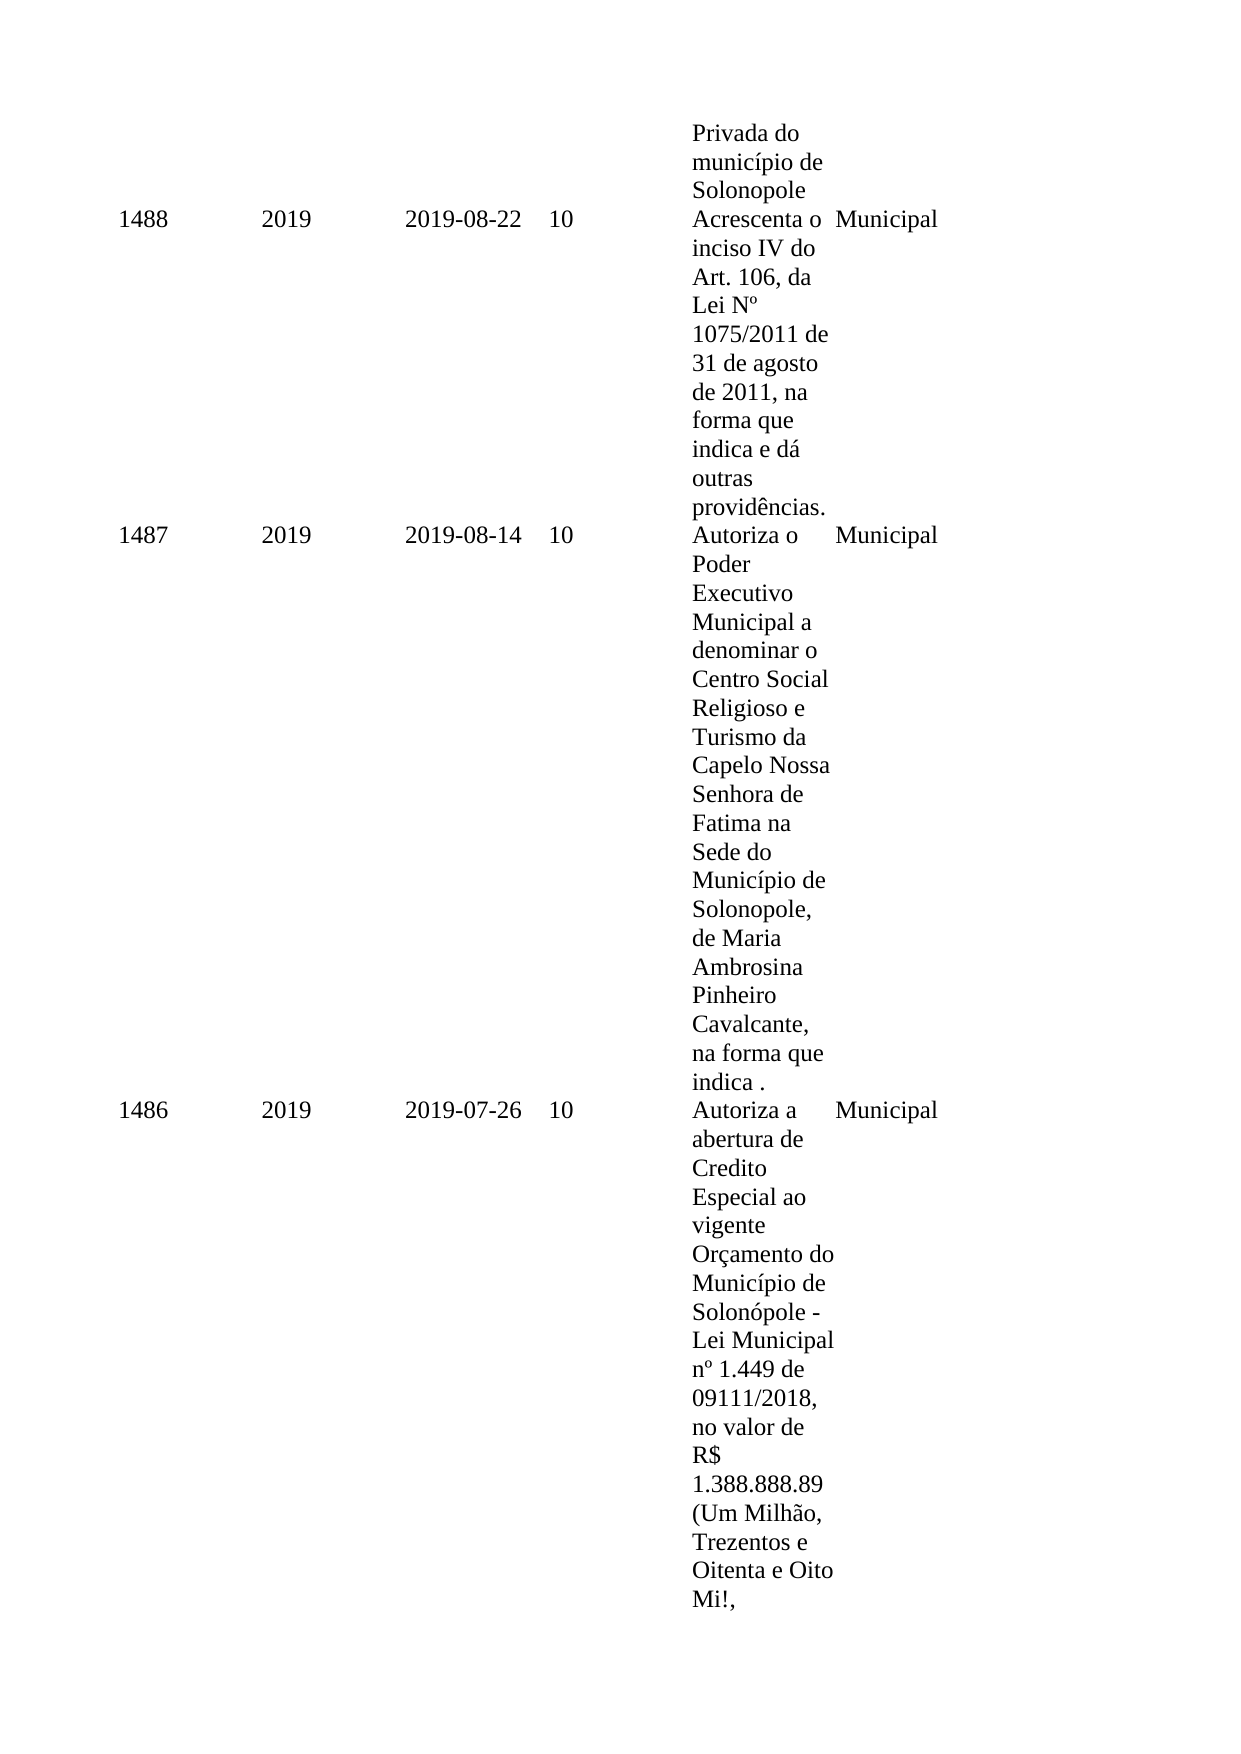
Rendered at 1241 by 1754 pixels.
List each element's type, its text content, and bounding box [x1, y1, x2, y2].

table_cell [118, 118, 261, 204]
table_cell 1486 [118, 1096, 261, 1613]
table_cell 2019 [261, 521, 405, 1096]
table_cell [979, 1096, 1122, 1613]
table_cell 1487 [118, 521, 261, 1096]
table_cell 10 [548, 521, 692, 1096]
table_cell Municipal [835, 1096, 979, 1613]
table_cell [835, 118, 979, 204]
table_cell Acrescenta o inciso IV do Art. 106, da Lei Nº 1075/2011 de 31 de agosto de 2011, na forma que indica e dá outras providências. [692, 204, 835, 521]
table_cell [979, 521, 1122, 1096]
table_cell [979, 118, 1122, 204]
table_cell 10 [548, 204, 692, 521]
table_cell Autoriza a abertura de Credito Especial ao vigente Orçamento do Município de Solonópole - Lei Municipal nº 1.449 de 09111/2018, no valor de R$ 1.388.888.89 (Um Milhão, Trezentos e Oitenta e Oito Mi!, [692, 1096, 835, 1613]
table_cell [548, 118, 692, 204]
table_cell [979, 204, 1122, 521]
table_cell 2019-07-26 [405, 1096, 548, 1613]
table_cell Autoriza o Poder Executivo Municipal a denominar o Centro Social Religioso e Turismo da Capelo Nossa Senhora de Fatima na Sede do Município de Solonopole, de Maria Ambrosina Pinheiro Cavalcante, na forma que indica . [692, 521, 835, 1096]
table_cell [405, 118, 548, 204]
table_cell 2019 [261, 1096, 405, 1613]
table_cell 2019-08-22 [405, 204, 548, 521]
table_cell [261, 118, 405, 204]
table_cell 2019-08-14 [405, 521, 548, 1096]
table_cell Municipal [835, 204, 979, 521]
table_cell 10 [548, 1096, 692, 1613]
table_cell 2019 [261, 204, 405, 521]
table_cell 1488 [118, 204, 261, 521]
table_cell Municipal [835, 521, 979, 1096]
table_cell Privada do município de Solonopole [692, 118, 835, 204]
